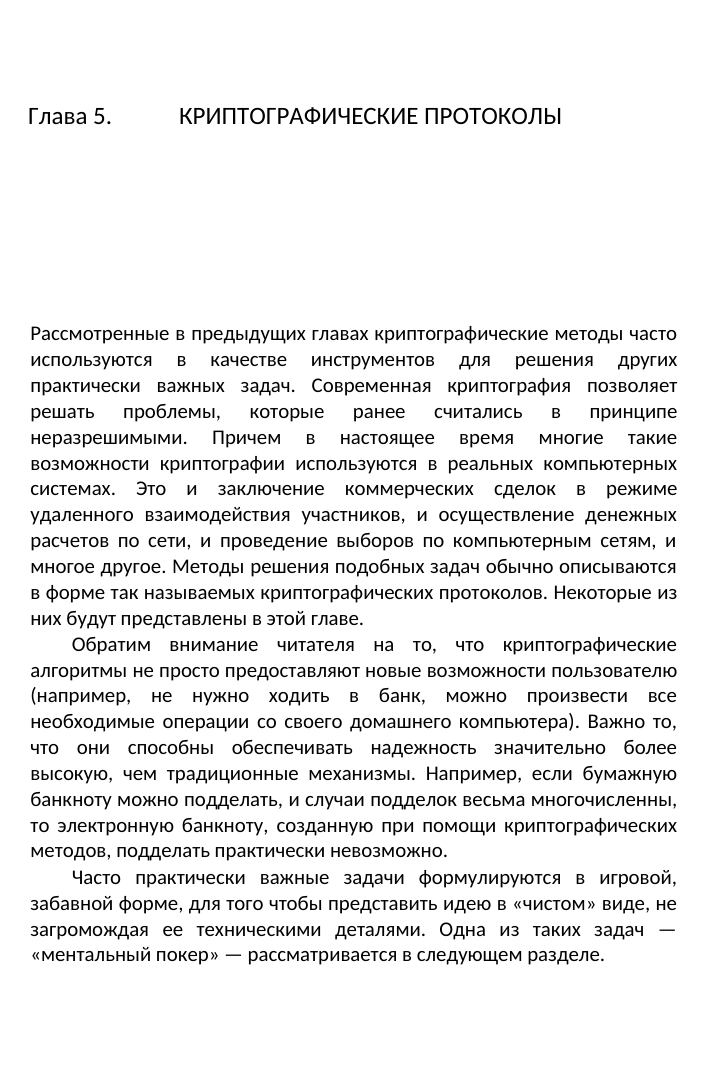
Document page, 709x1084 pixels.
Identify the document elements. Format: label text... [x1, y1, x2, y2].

text Рассмотренные в предыдущих главах криптографические методы часто используются в качестве инструментов для решения других практически важных задач. Современная криптография позволяет решать проблемы, которые ранее считались в принципе неразрешимыми. Причем в настоящее время многие такие возможности криптографии используются в реальных компьютерных системах. Это и заключение коммерческих сделок в режиме удаленного взаимодействия участников, и осуществление денежных расчетов по сети, и проведение выборов по компьютерным сетям, и многое другое. Методы решения подобных задач обычно описываются в форме так называемых криптографических протоколов. Некоторые из них будут представлены в этой главе. [30, 321, 678, 630]
text Обратим внимание читателя на то, что криптографические алгоритмы не просто предоставляют новые возможности пользователю (например, не нужно ходить в банк, можно произвести все необходимые операции со своего домашнего компьютера). Важно то, что они способны обеспечивать надежность значительно более высокую, чем традиционные механизмы. Например, если бумажную банкноту можно подделать, и случаи подделок весьма многочисленны, то электронную банкноту, созданную при помощи криптографических методов, подделать практически невозможно. [30, 631, 678, 863]
text Часто практически важные задачи формулируются в игровой, забавной форме, для того чтобы представить идею в «чистом» виде, не загромождая ее техническими деталями. Одна из таких задач — «ментальный покер» — рассматривается в следующем разделе. [30, 864, 678, 967]
text Глава 5. КРИПТОГРАФИЧЕСКИЕ ПРОТОКОЛЫ [28, 100, 678, 131]
